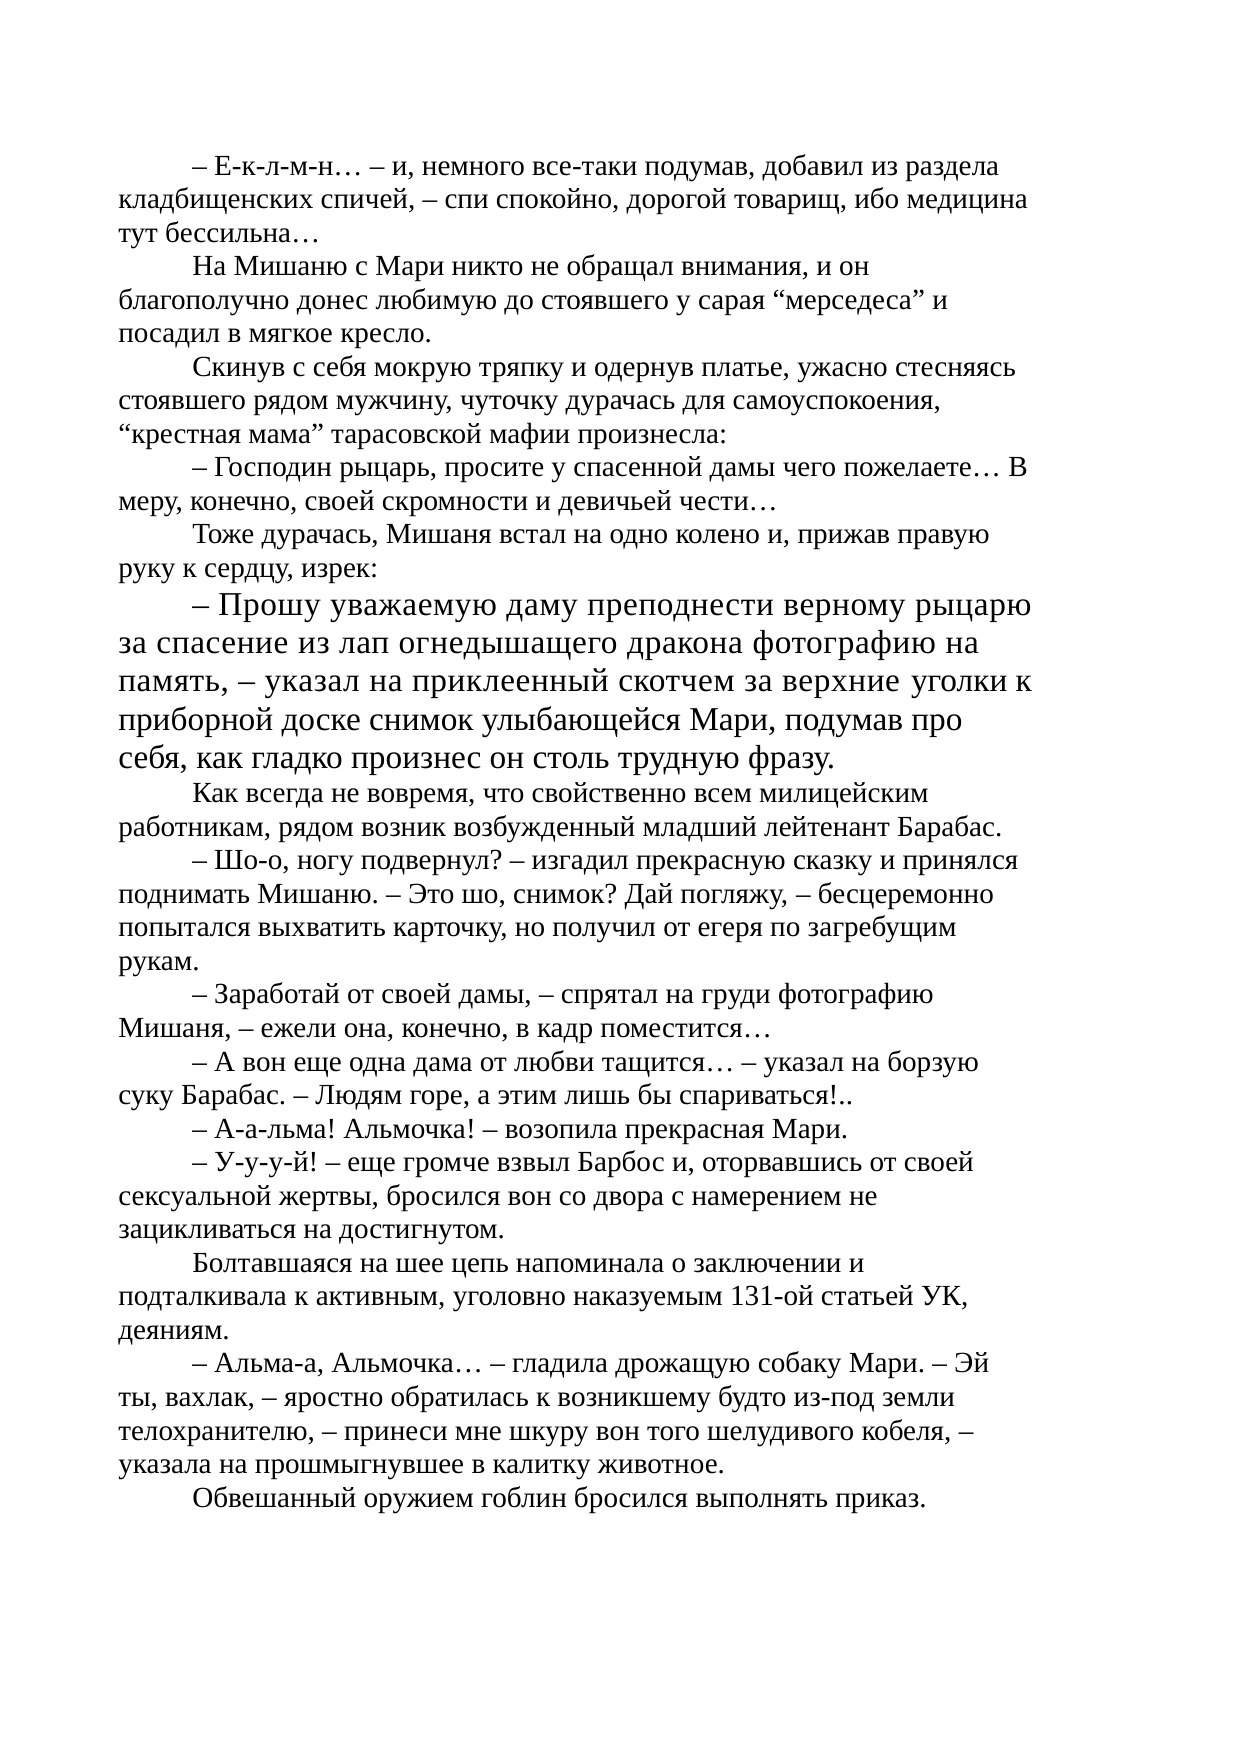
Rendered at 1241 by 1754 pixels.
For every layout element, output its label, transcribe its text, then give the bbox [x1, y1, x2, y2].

text – Господин рыцарь, просите у спасенной дамы чего пожелаете… В меру, конечно, своей скромности и девичьей чести… [118, 449, 1033, 517]
text – Прошу уважаемую даму преподнести верному рыцарю за спасение из лап огнедышащего дракона фотографию на память, – указал на приклеенный скотчем за верхние уголки к приборной доске снимок улыбающейся Мари, подумав про себя, как гладко произнес он столь трудную фразу. [118, 584, 1033, 775]
text Тоже дурачась, Мишаня встал на одно колено и, прижав правую руку к сердцу, изрек: [118, 517, 1033, 584]
text – Е-к-л-м-н… – и, немного все-таки подумав, добавил из раздела кладбищенских спичей, – спи спокойно, дорогой товарищ, ибо медицина тут бессильна… [118, 148, 1033, 248]
text Обвешанный оружием гоблин бросился выполнять приказ. [118, 1480, 1033, 1513]
text – Шо-о, ногу подвернул? – изгадил прекрасную сказку и принялся поднимать Мишаню. – Это шо, снимок? Дай погляжу, – бесцеремонно попытался выхватить карточку, но получил от егеря по загребущим рукам. [118, 842, 1033, 977]
text – У-у-у-й! – еще громче взвыл Барбос и, оторвавшись от своей сексуальной жертвы, бросился вон со двора с намерением не зацикливаться на достигнутом. [118, 1144, 1033, 1245]
text На Мишаню с Мари никто не обращал внимания, и он благополучно донес любимую до стоявшего у сарая “мерседеса” и посадил в мягкое кресло. [118, 248, 1033, 349]
text Болтавшаяся на шее цепь напоминала о заключении и подталкивала к активным, уголовно наказуемым 131-ой статьей УК, деяниям. [118, 1245, 1033, 1346]
text – А вон еще одна дама от любви тащится… – указал на борзую суку Барабас. – Людям горе, а этим лишь бы спариваться!.. [118, 1044, 1033, 1111]
text – Альма-а, Альмочка… – гладила дрожащую собаку Мари. – Эй ты, вахлак, – яростно обратилась к возникшему будто из-под земли телохранителю, – принеси мне шкуру вон того шелудивого кобеля, – указала на прошмыгнувшее в калитку животное. [118, 1346, 1033, 1480]
text Скинув с себя мокрую тряпку и одернув платье, ужасно стесняясь стоявшего рядом мужчину, чуточку дурачась для самоуспокоения, “крестная мама” тарасовской мафии произнесла: [118, 349, 1033, 449]
text – Заработай от своей дамы, – спрятал на груди фотографию Мишаня, – ежели она, конечно, в кадр поместится… [118, 977, 1033, 1044]
text – А-а-льма! Альмочка! – возопила прекрасная Мари. [118, 1111, 1033, 1144]
text Как всегда не вовремя, что свойственно всем милицейским работникам, рядом возник возбужденный младший лейтенант Барабас. [118, 775, 1033, 842]
